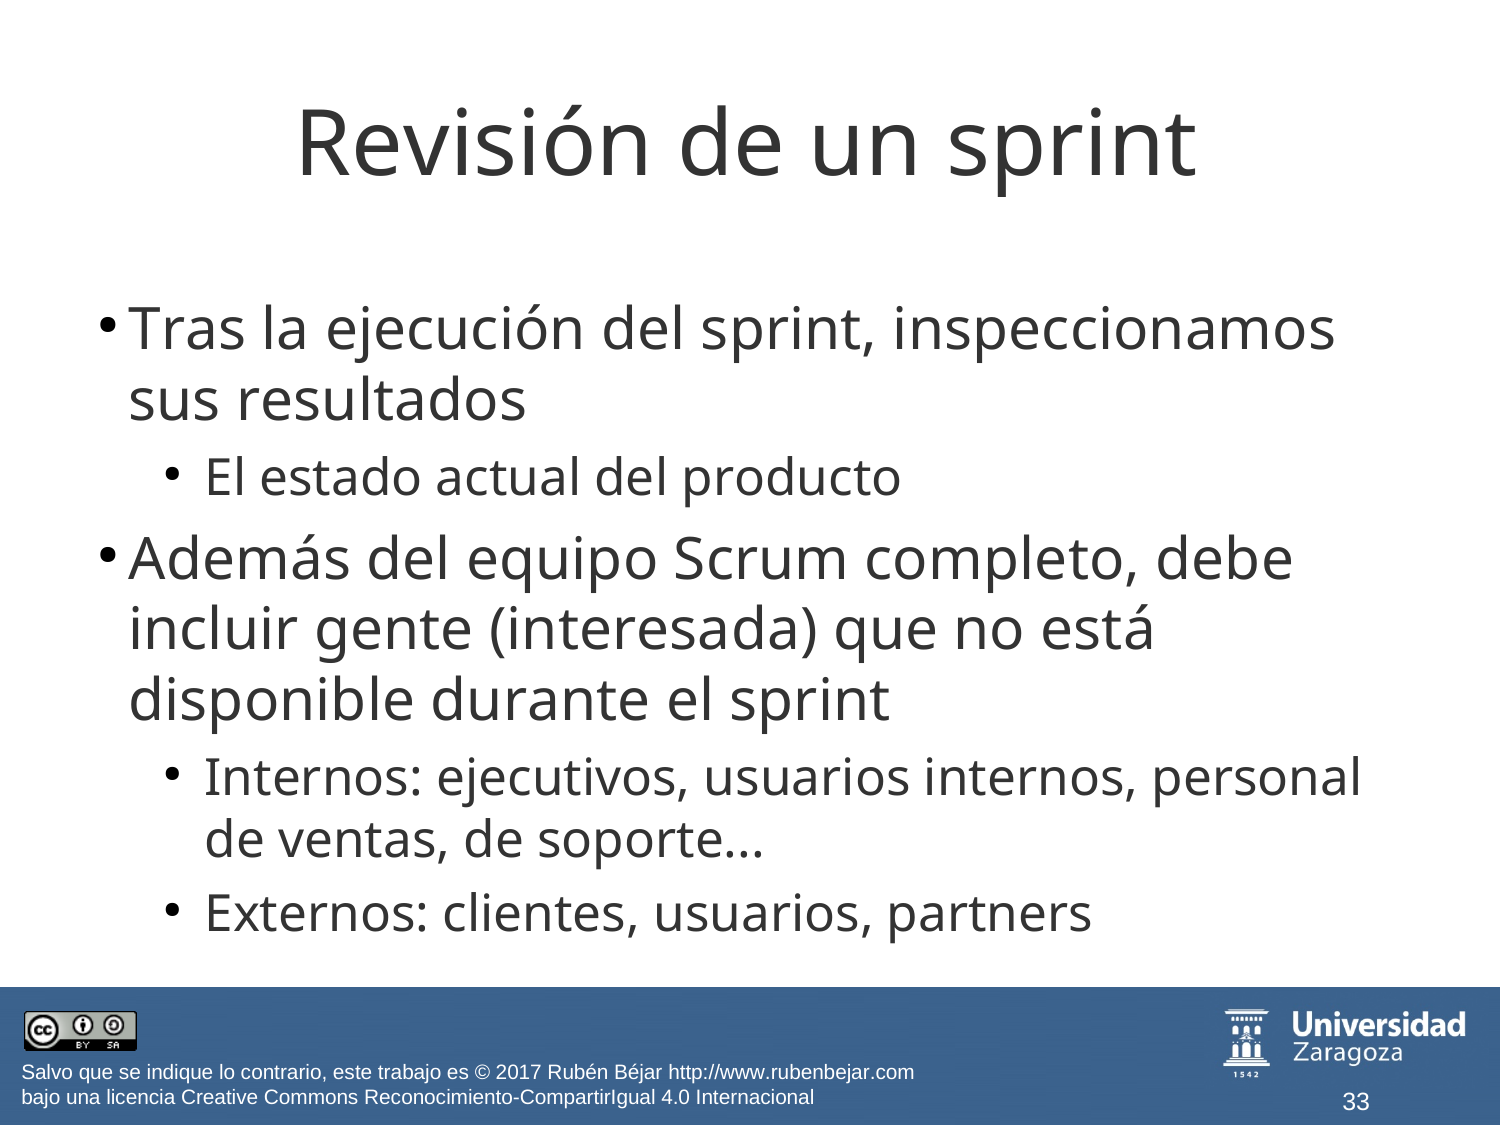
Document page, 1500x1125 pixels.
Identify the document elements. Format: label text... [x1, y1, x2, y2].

title Revisión de un sprint [74, 21, 1420, 257]
picture [0, 987, 1500, 1125]
list Tras la ejecución del sprint, inspeccionamos sus resultados El estado actual del producto Además del equipo Scrum completo, debe incluir gente (interesada) que no está disponible durante el sprint Internos: ejecutivos, usuarios internos, personal de ventas, de soporte... Externos: clientes, usuarios, partners [82, 283, 1418, 957]
